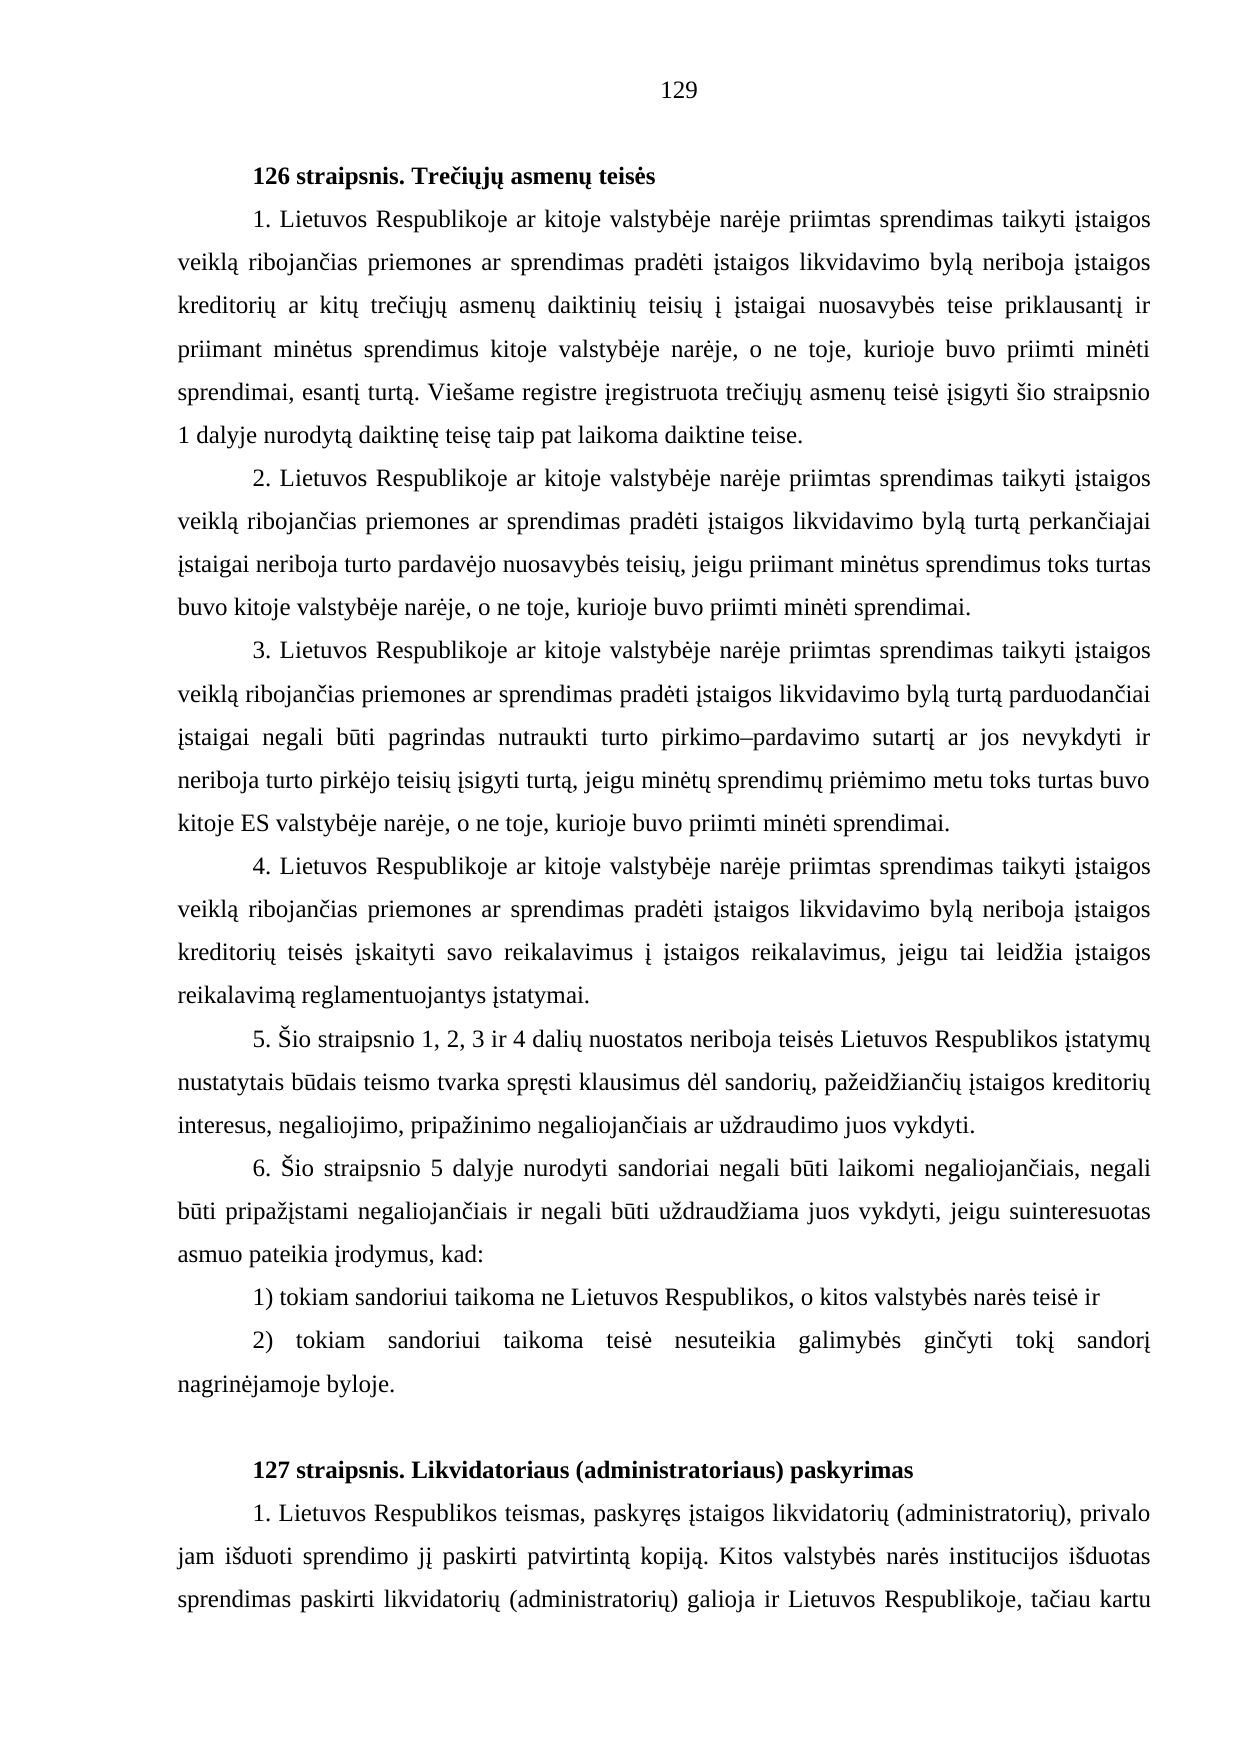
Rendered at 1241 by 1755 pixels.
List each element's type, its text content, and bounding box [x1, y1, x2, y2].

text 1. Lietuvos Respublikoje ar kitoje valstybėje narėje priimtas sprendimas taikyti įstaigos veiklą ribojančias priemones ar sprendimas pradėti įstaigos likvidavimo bylą neriboja įstaigos kreditorių ar kitų trečiųjų asmenų daiktinių teisių į įstaigai nuosavybės teise priklausantį ir priimant minėtus sprendimus kitoje valstybėje narėje, o ne toje, kurioje buvo priimti minėti sprendimai, esantį turtą. Viešame registre įregistruota trečiųjų asmenų teisė įsigyti šio straipsnio 1 dalyje nurodytą daiktinę teisę taip pat laikoma daiktine teise. [177, 204, 1152, 449]
text 1) tokiam sandoriui taikoma ne Lietuvos Respublikos, o kitos valstybės narės teisė ir [177, 1282, 1152, 1311]
text 1. Lietuvos Respublikos teismas, paskyręs įstaigos likvidatorių (administratorių), privalo jam išduoti sprendimo jį paskirti patvirtintą kopiją. Kitos valstybės narės institucijos išduotas sprendimas paskirti likvidatorių (administratorių) galioja ir Lietuvos Respublikoje, tačiau kartu [177, 1498, 1152, 1613]
text 127 straipsnis. Likvidatoriaus (administratoriaus) paskyrimas [177, 1455, 1152, 1484]
text 2. Lietuvos Respublikoje ar kitoje valstybėje narėje priimtas sprendimas taikyti įstaigos veiklą ribojančias priemones ar sprendimas pradėti įstaigos likvidavimo bylą turtą perkančiajai įstaigai neriboja turto pardavėjo nuosavybės teisių, jeigu priimant minėtus sprendimus toks turtas buvo kitoje valstybėje narėje, o ne toje, kurioje buvo priimti minėti sprendimai. [177, 463, 1152, 621]
text 2) tokiam sandoriui taikoma teisė nesuteikia galimybės ginčyti tokį sandorį nagrinėjamoje byloje. [177, 1326, 1152, 1397]
text 5. Šio straipsnio 1, 2, 3 ir 4 dalių nuostatos neriboja teisės Lietuvos Respublikos įstatymų nustatytais būdais teismo tvarka spręsti klausimus dėl sandorių, pažeidžiančių įstaigos kreditorių interesus, negaliojimo, pripažinimo negaliojančiais ar uždraudimo juos vykdyti. [177, 1024, 1152, 1139]
text 6. Šio straipsnio 5 dalyje nurodyti sandoriai negali būti laikomi negaliojančiais, negali būti pripažįstami negaliojančiais ir negali būti uždraudžiama juos vykdyti, jeigu suinteresuotas asmuo pateikia įrodymus, kad: [177, 1153, 1152, 1268]
text 126 straipsnis. Trečiųjų asmenų teisės [177, 161, 1152, 190]
text 4. Lietuvos Respublikoje ar kitoje valstybėje narėje priimtas sprendimas taikyti įstaigos veiklą ribojančias priemones ar sprendimas pradėti įstaigos likvidavimo bylą neriboja įstaigos kreditorių teisės įskaityti savo reikalavimus į įstaigos reikalavimus, jeigu tai leidžia įstaigos reikalavimą reglamentuojantys įstatymai. [177, 851, 1152, 1009]
text 3. Lietuvos Respublikoje ar kitoje valstybėje narėje priimtas sprendimas taikyti įstaigos veiklą ribojančias priemones ar sprendimas pradėti įstaigos likvidavimo bylą turtą parduodančiai įstaigai negali būti pagrindas nutraukti turto pirkimo–pardavimo sutartį ar jos nevykdyti ir neriboja turto pirkėjo teisių įsigyti turtą, jeigu minėtų sprendimų priėmimo metu toks turtas buvo kitoje ES valstybėje narėje, o ne toje, kurioje buvo priimti minėti sprendimai. [177, 636, 1152, 837]
